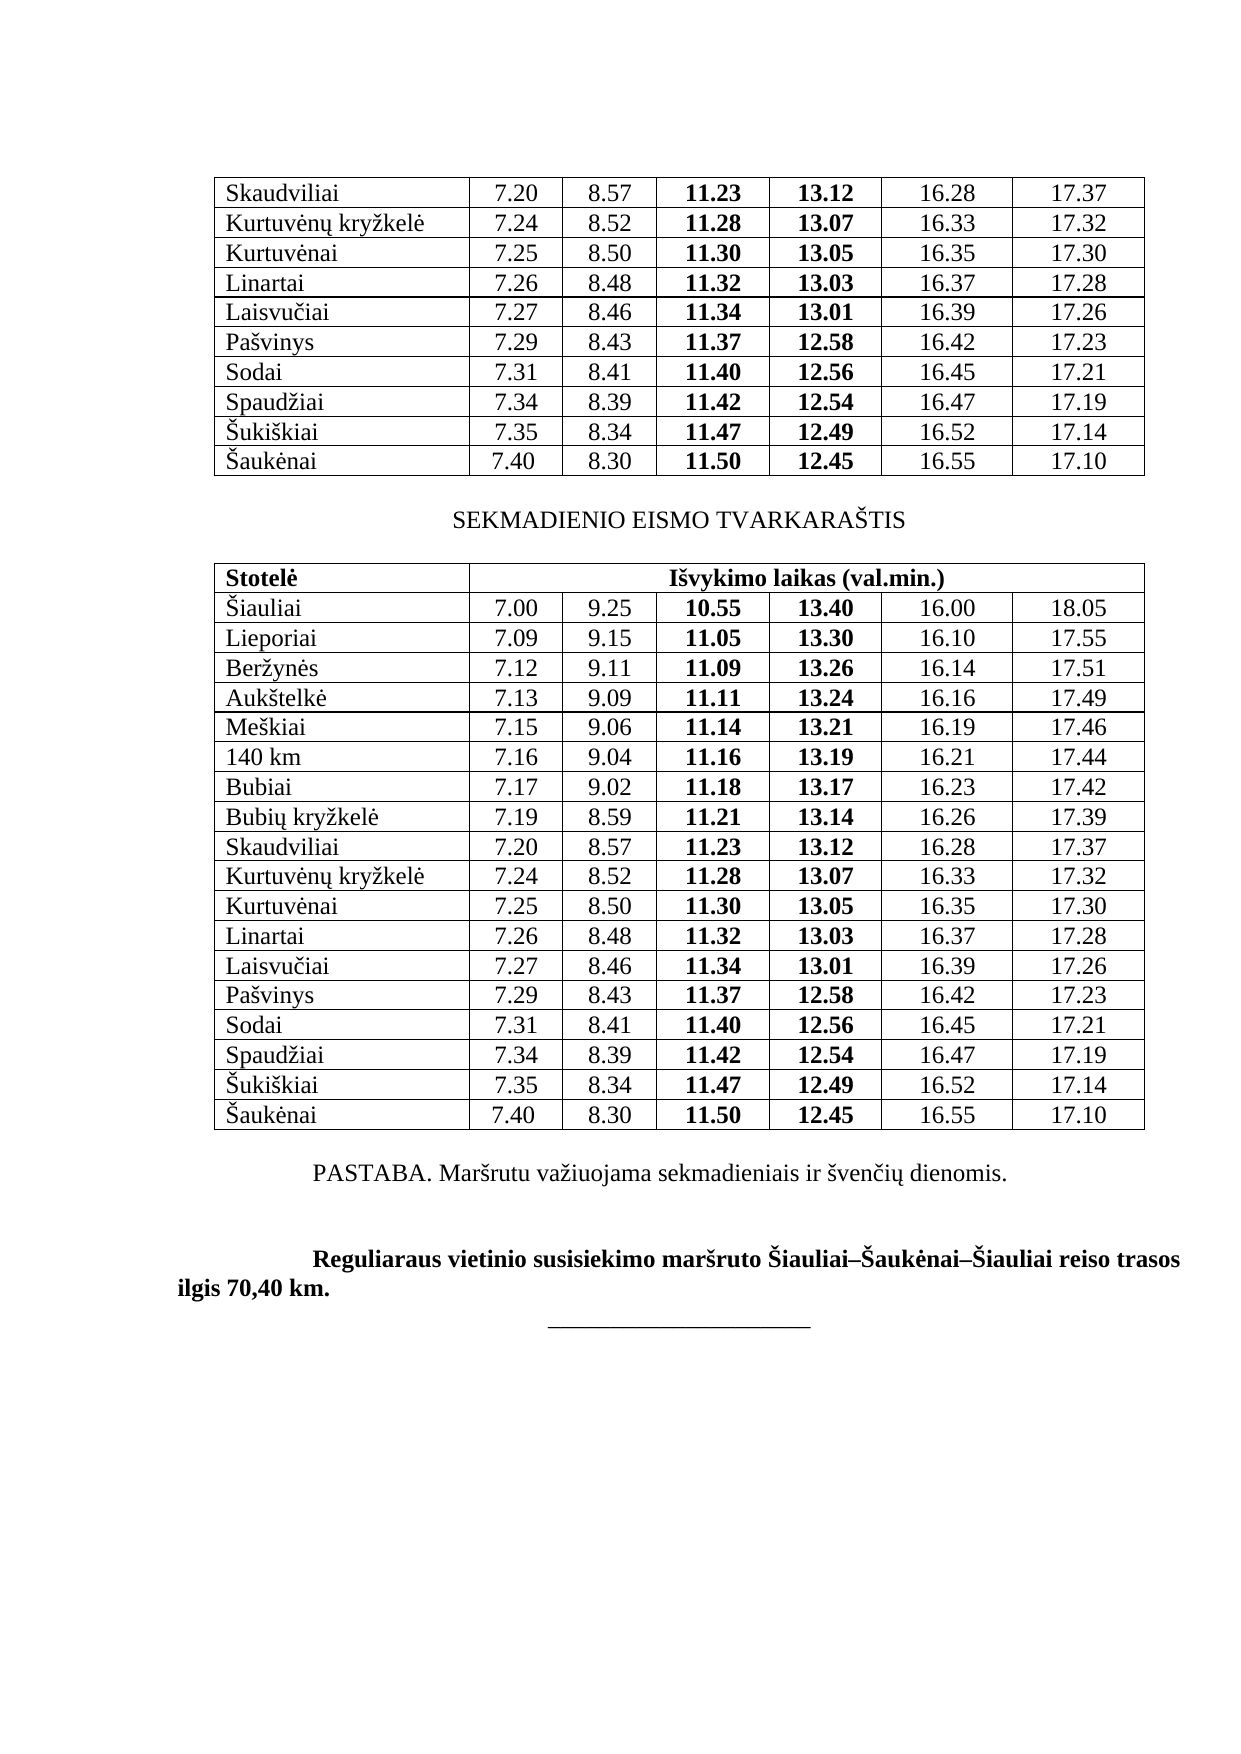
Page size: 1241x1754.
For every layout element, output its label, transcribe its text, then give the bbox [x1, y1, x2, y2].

table_cell Bubiai [215, 772, 469, 801]
table_cell 8.57 [563, 178, 656, 207]
text Reguliaraus vietinio susisiekimo maršruto Šiauliai–Šaukėnai–Šiauliai reiso trasos ilgis 70,40 km. [177, 1244, 1181, 1302]
table_cell 17.37 [1013, 178, 1144, 207]
table_cell 7.19 [470, 802, 562, 831]
table_cell 17.19 [1013, 387, 1144, 416]
table_cell 7.35 [470, 1070, 562, 1099]
table_cell Aukštelkė [215, 683, 469, 711]
table_cell Šukiškiai [215, 417, 469, 445]
table_cell 13.03 [770, 921, 881, 950]
table_cell 18.05 [1013, 593, 1144, 622]
table_cell 16.45 [882, 357, 1012, 386]
table_cell 7.29 [470, 327, 562, 356]
table_cell 11.37 [657, 981, 769, 1009]
table_cell 11.37 [657, 327, 769, 356]
table_cell 11.34 [657, 951, 769, 979]
table_cell 16.47 [882, 1040, 1012, 1069]
table_cell Skaudviliai [215, 832, 469, 860]
table_cell 7.26 [470, 921, 562, 950]
table_cell 7.00 [470, 593, 562, 622]
table_cell Sodai [215, 1010, 469, 1039]
table_cell 8.46 [563, 951, 656, 979]
table_cell 9.15 [563, 623, 656, 652]
table_cell 12.56 [770, 1010, 881, 1039]
table_header Išvykimo laikas (val.min.) [470, 564, 1144, 592]
table_cell Skaudviliai [215, 178, 469, 207]
table_cell 17.26 [1013, 298, 1144, 326]
table_cell 17.26 [1013, 951, 1144, 979]
table_cell 11.23 [657, 178, 769, 207]
table_cell 11.14 [657, 713, 769, 741]
table_cell 8.39 [563, 1040, 656, 1069]
table_cell 7.26 [470, 268, 562, 296]
table_cell 17.37 [1013, 832, 1144, 860]
table_cell 17.14 [1013, 417, 1144, 445]
table_cell Spaudžiai [215, 387, 469, 416]
table_cell 7.31 [470, 1010, 562, 1039]
table_cell 11.42 [657, 1040, 769, 1069]
table_cell 11.09 [657, 653, 769, 682]
table_cell 7.15 [470, 713, 562, 741]
table_cell 8.39 [563, 387, 656, 416]
table_cell 11.32 [657, 268, 769, 296]
table_cell 16.52 [882, 417, 1012, 445]
table_cell Linartai [215, 268, 469, 296]
table_cell Spaudžiai [215, 1040, 469, 1069]
table_cell 17.39 [1013, 802, 1144, 831]
table_cell 11.42 [657, 387, 769, 416]
table_cell Kurtuvėnai [215, 891, 469, 920]
table_cell 16.00 [882, 593, 1012, 622]
table_cell Kurtuvėnų kryžkelė [215, 861, 469, 890]
table_cell 8.41 [563, 1010, 656, 1039]
table_cell 9.06 [563, 713, 656, 741]
table_cell 12.54 [770, 1040, 881, 1069]
table_cell 12.45 [770, 1100, 881, 1128]
table_cell 13.24 [770, 683, 881, 711]
table_cell 11.21 [657, 802, 769, 831]
table_cell 9.09 [563, 683, 656, 711]
table_cell 16.39 [882, 298, 1012, 326]
table_cell 13.07 [770, 861, 881, 890]
table_cell 16.23 [882, 772, 1012, 801]
table_cell 7.24 [470, 208, 562, 237]
table_cell 13.07 [770, 208, 881, 237]
table_cell 17.28 [1013, 921, 1144, 950]
table_cell 11.47 [657, 417, 769, 445]
table_cell 7.24 [470, 861, 562, 890]
table_cell 17.10 [1013, 446, 1144, 475]
table_cell 7.27 [470, 951, 562, 979]
table_cell Sodai [215, 357, 469, 386]
table_cell 13.17 [770, 772, 881, 801]
table_cell 17.51 [1013, 653, 1144, 682]
table_cell 7.25 [470, 891, 562, 920]
table_cell 16.37 [882, 268, 1012, 296]
text _____________________ [177, 1302, 1181, 1331]
table_cell 11.32 [657, 921, 769, 950]
table_cell 17.49 [1013, 683, 1144, 711]
table_cell 16.19 [882, 713, 1012, 741]
table_cell 8.30 [563, 1100, 656, 1128]
table_cell 8.48 [563, 921, 656, 950]
table_cell 12.54 [770, 387, 881, 416]
table_cell 17.32 [1013, 208, 1144, 237]
table_cell Beržynės [215, 653, 469, 682]
table_cell 7.31 [470, 357, 562, 386]
table_cell Bubių kryžkelė [215, 802, 469, 831]
table_cell 16.14 [882, 653, 1012, 682]
table_cell 17.21 [1013, 357, 1144, 386]
table_cell 13.30 [770, 623, 881, 652]
table_cell Laisvučiai [215, 951, 469, 979]
table_cell 13.19 [770, 742, 881, 771]
table_cell 16.42 [882, 327, 1012, 356]
table_cell 16.37 [882, 921, 1012, 950]
table_cell 16.10 [882, 623, 1012, 652]
table_cell Šaukėnai [215, 1100, 469, 1128]
table_cell 7.13 [470, 683, 562, 711]
table_cell 7.27 [470, 298, 562, 326]
table_cell 16.16 [882, 683, 1012, 711]
table_cell 10.55 [657, 593, 769, 622]
table_cell 16.28 [882, 178, 1012, 207]
table_cell 16.45 [882, 1010, 1012, 1039]
table_cell 17.32 [1013, 861, 1144, 890]
table_cell 8.41 [563, 357, 656, 386]
table_cell 8.48 [563, 268, 656, 296]
table_cell 12.49 [770, 417, 881, 445]
table_cell 16.42 [882, 981, 1012, 1009]
table_cell 11.40 [657, 357, 769, 386]
table_cell 16.47 [882, 387, 1012, 416]
table_cell 13.05 [770, 238, 881, 267]
table_cell 11.16 [657, 742, 769, 771]
table_cell 11.34 [657, 298, 769, 326]
table_cell 8.43 [563, 981, 656, 1009]
table_cell Kurtuvėnų kryžkelė [215, 208, 469, 237]
table_cell 13.12 [770, 832, 881, 860]
table_cell 16.55 [882, 446, 1012, 475]
table_cell 11.23 [657, 832, 769, 860]
table_cell 9.25 [563, 593, 656, 622]
table_cell 8.57 [563, 832, 656, 860]
table_cell 17.42 [1013, 772, 1144, 801]
table_cell 7.29 [470, 981, 562, 1009]
table_cell 13.21 [770, 713, 881, 741]
table_cell 12.45 [770, 446, 881, 475]
table_cell 7.09 [470, 623, 562, 652]
table_cell Pašvinys [215, 981, 469, 1009]
table_cell 17.21 [1013, 1010, 1144, 1039]
table_cell 7.20 [470, 832, 562, 860]
table_cell 7.25 [470, 238, 562, 267]
table_cell 7.40 [470, 446, 562, 475]
text SEKMADIENIO EISMO TVARKARAŠTIS [177, 505, 1181, 534]
table_cell 8.52 [563, 861, 656, 890]
table_cell 17.46 [1013, 713, 1144, 741]
table_cell 13.12 [770, 178, 881, 207]
table_cell 11.28 [657, 208, 769, 237]
table_cell Lieporiai [215, 623, 469, 652]
table_cell 16.28 [882, 832, 1012, 860]
table_cell 7.40 [470, 1100, 562, 1128]
table_cell 7.17 [470, 772, 562, 801]
table_cell 8.46 [563, 298, 656, 326]
table_cell 17.23 [1013, 327, 1144, 356]
table_cell 13.05 [770, 891, 881, 920]
table_cell Šaukėnai [215, 446, 469, 475]
table_cell 12.58 [770, 981, 881, 1009]
table_cell 13.26 [770, 653, 881, 682]
table_cell 16.52 [882, 1070, 1012, 1099]
table_cell 17.28 [1013, 268, 1144, 296]
text PASTABA. Maršrutu važiuojama sekmadieniais ir švenčių dienomis. [177, 1158, 1181, 1187]
table_cell 12.56 [770, 357, 881, 386]
table_cell 17.14 [1013, 1070, 1144, 1099]
table_cell 11.30 [657, 891, 769, 920]
table_cell 7.16 [470, 742, 562, 771]
table_cell Meškiai [215, 713, 469, 741]
table_cell 13.40 [770, 593, 881, 622]
table_cell 16.35 [882, 891, 1012, 920]
table_cell 9.11 [563, 653, 656, 682]
table_cell 8.59 [563, 802, 656, 831]
table_cell Linartai [215, 921, 469, 950]
table_cell 16.26 [882, 802, 1012, 831]
table_cell Šiauliai [215, 593, 469, 622]
table_cell 17.19 [1013, 1040, 1144, 1069]
table_cell 11.05 [657, 623, 769, 652]
table_cell 11.50 [657, 1100, 769, 1128]
table_cell 17.30 [1013, 891, 1144, 920]
table_cell 9.04 [563, 742, 656, 771]
table_cell 13.03 [770, 268, 881, 296]
table_cell Pašvinys [215, 327, 469, 356]
table_cell 8.50 [563, 891, 656, 920]
table_cell 16.35 [882, 238, 1012, 267]
table_cell 12.49 [770, 1070, 881, 1099]
table_cell 7.34 [470, 387, 562, 416]
table_cell 17.10 [1013, 1100, 1144, 1128]
table_cell Kurtuvėnai [215, 238, 469, 267]
table_cell 8.43 [563, 327, 656, 356]
table_cell 11.50 [657, 446, 769, 475]
table_cell 8.50 [563, 238, 656, 267]
table_cell 11.11 [657, 683, 769, 711]
table_cell 16.55 [882, 1100, 1012, 1128]
table_cell 7.20 [470, 178, 562, 207]
table_cell 7.34 [470, 1040, 562, 1069]
table_cell Laisvučiai [215, 298, 469, 326]
table_cell 7.12 [470, 653, 562, 682]
table_cell 16.33 [882, 208, 1012, 237]
table_cell 11.28 [657, 861, 769, 890]
table_cell 140 km [215, 742, 469, 771]
table_cell 17.30 [1013, 238, 1144, 267]
table_cell Šukiškiai [215, 1070, 469, 1099]
table_cell 17.23 [1013, 981, 1144, 1009]
table_header Stotelė [215, 564, 469, 592]
table_cell 11.30 [657, 238, 769, 267]
table_cell 13.14 [770, 802, 881, 831]
table_cell 8.34 [563, 1070, 656, 1099]
table_cell 11.18 [657, 772, 769, 801]
table_cell 12.58 [770, 327, 881, 356]
table_cell 11.40 [657, 1010, 769, 1039]
table_cell 8.30 [563, 446, 656, 475]
table_cell 17.44 [1013, 742, 1144, 771]
table_cell 8.34 [563, 417, 656, 445]
table_cell 16.39 [882, 951, 1012, 979]
table_cell 13.01 [770, 298, 881, 326]
table_cell 8.52 [563, 208, 656, 237]
table_cell 9.02 [563, 772, 656, 801]
table_cell 17.55 [1013, 623, 1144, 652]
table_cell 7.35 [470, 417, 562, 445]
table_cell 16.33 [882, 861, 1012, 890]
table_cell 11.47 [657, 1070, 769, 1099]
table_cell 13.01 [770, 951, 881, 979]
table_cell 16.21 [882, 742, 1012, 771]
